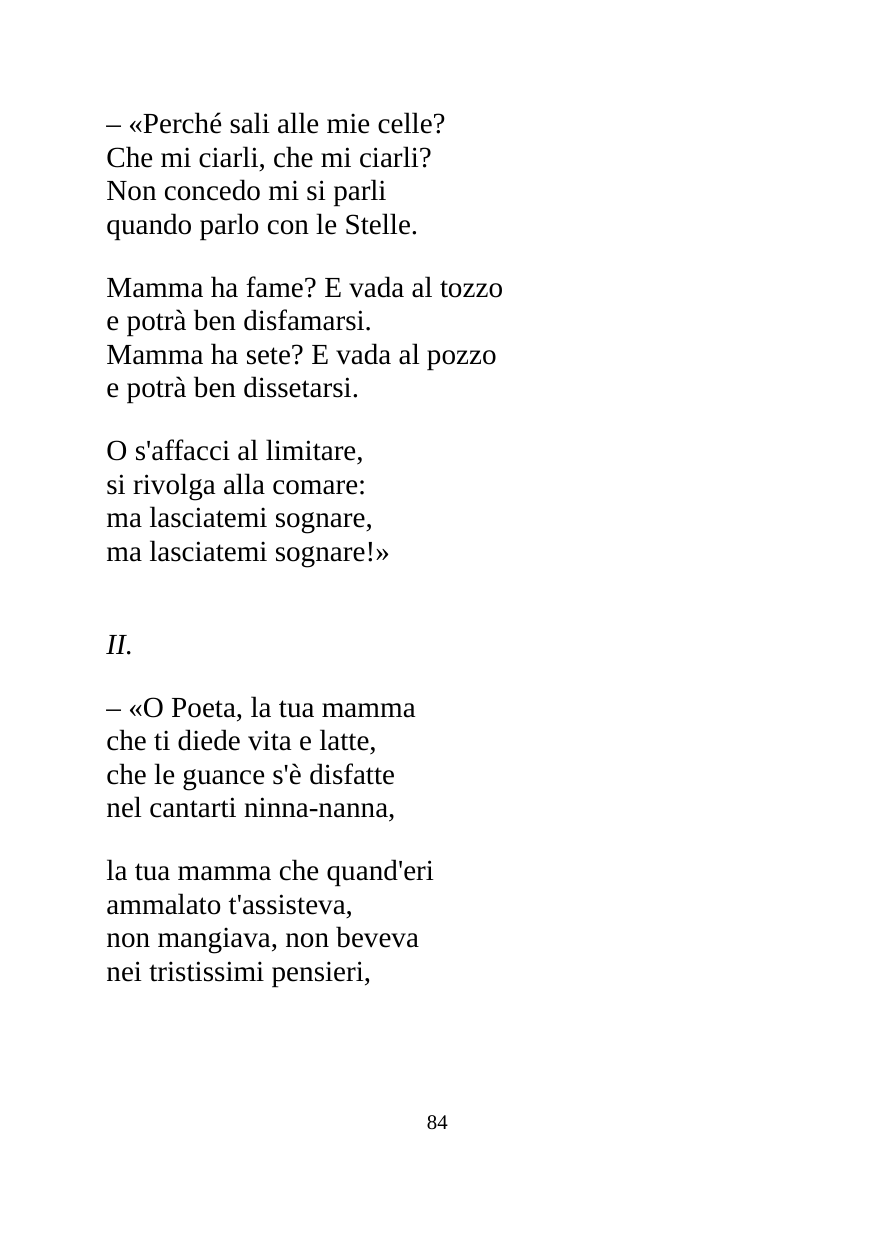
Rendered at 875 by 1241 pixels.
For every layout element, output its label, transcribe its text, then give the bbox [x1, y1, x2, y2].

text nel cantarti ninna-nanna, [106, 790, 768, 824]
text la tua mamma che quand'eri [106, 853, 768, 887]
text ma lasciatemi sognare!» [106, 534, 768, 568]
text O s'affacci al limitare, [106, 433, 768, 467]
text – «Perché sali alle mie celle? [106, 106, 768, 140]
text e potrà ben disfamarsi. [106, 303, 768, 337]
text – «O Poeta, la tua mamma [106, 690, 768, 723]
text Non concedo mi si parli [106, 173, 768, 207]
text Che mi ciarli, che mi ciarli? [106, 140, 768, 173]
text ammalato t'assisteva, [106, 887, 768, 921]
subtitle II. [106, 627, 768, 660]
text Mamma ha sete? E vada al pozzo [106, 337, 768, 371]
text e potrà ben dissetarsi. [106, 371, 768, 404]
text che ti diede vita e latte, [106, 723, 768, 757]
text ma lasciatemi sognare, [106, 501, 768, 534]
text che le guance s'è disfatte [106, 757, 768, 790]
text non mangiava, non beveva [106, 921, 768, 954]
text Mamma ha fame? E vada al tozzo [106, 270, 768, 303]
text quando parlo con le Stelle. [106, 207, 768, 240]
text nei tristissimi pensieri, [106, 954, 768, 988]
text si rivolga alla comare: [106, 467, 768, 501]
